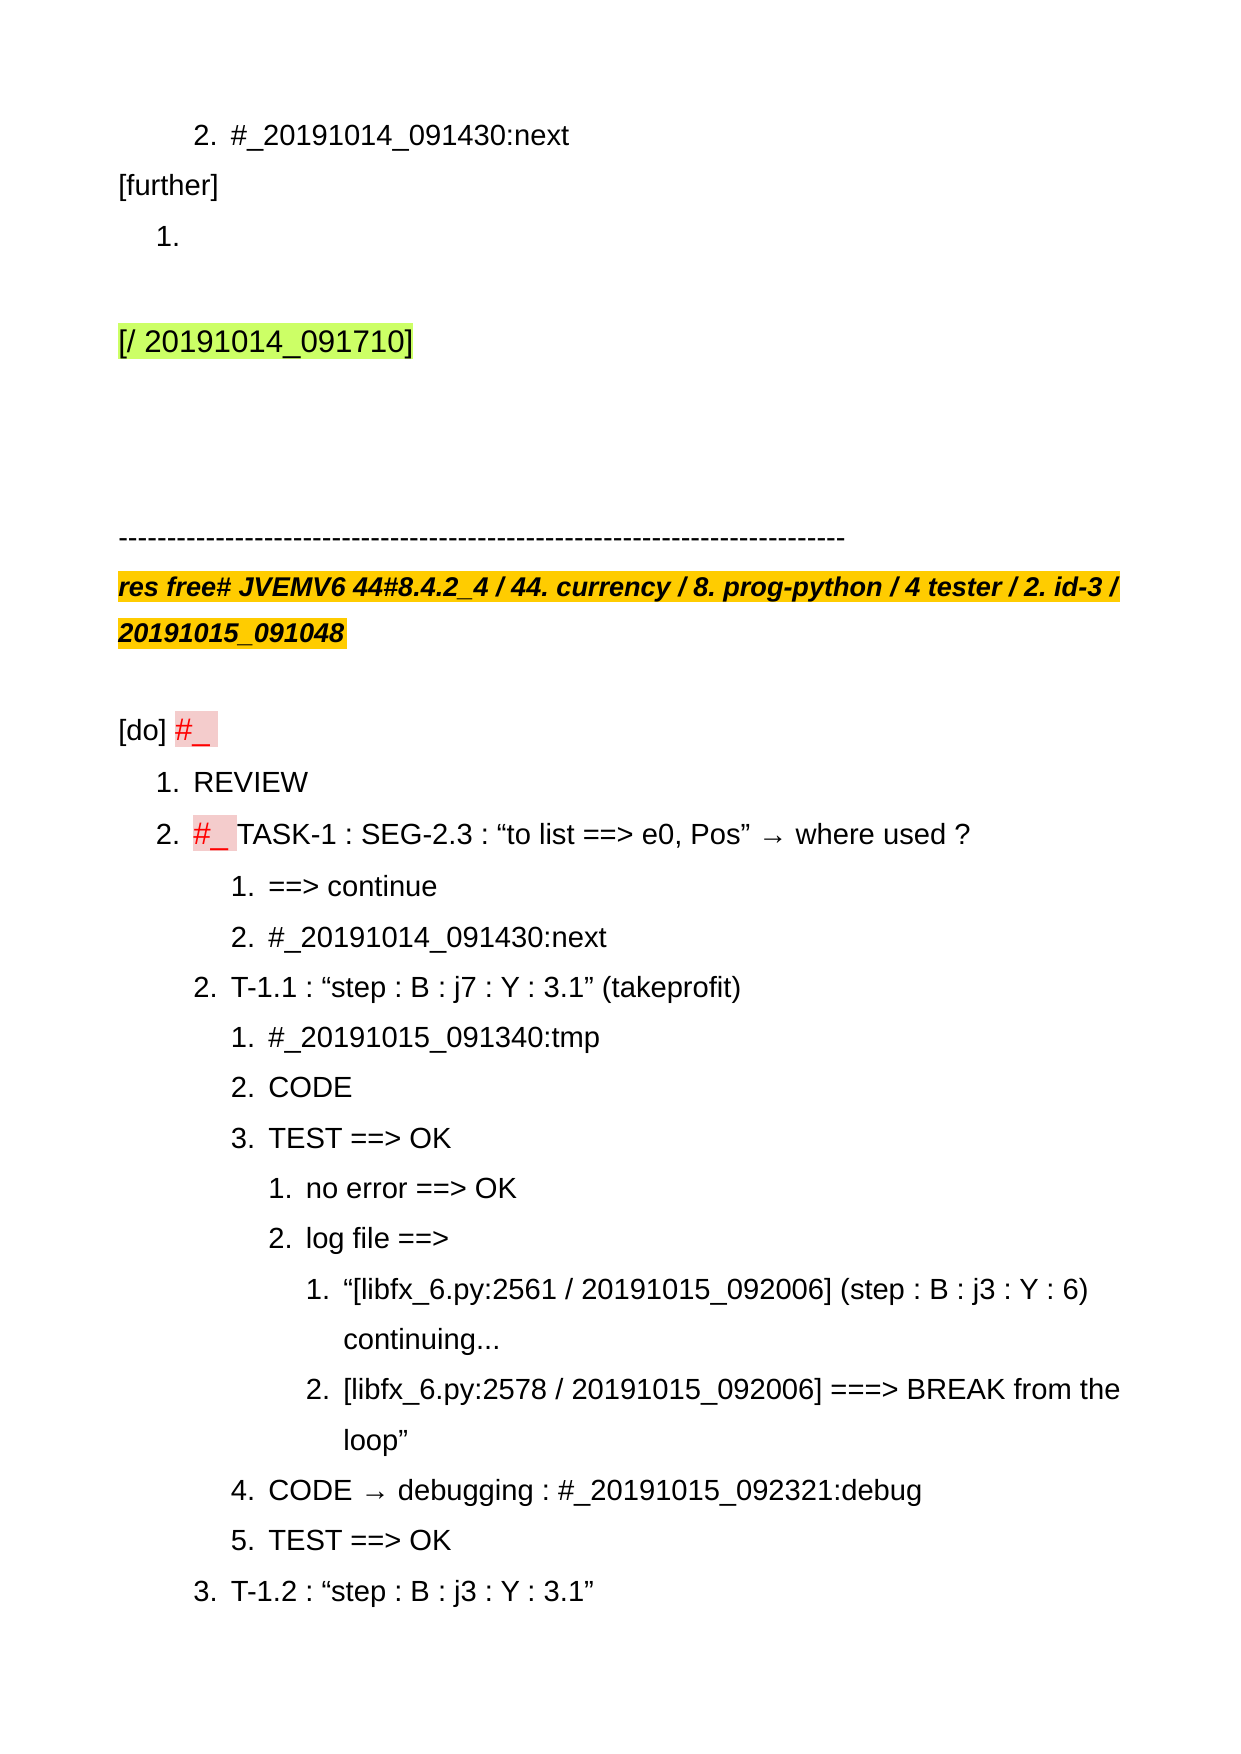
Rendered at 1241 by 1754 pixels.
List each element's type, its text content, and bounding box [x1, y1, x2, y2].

list “[libfx_6.py:2561 / 20191015_092006] (step : B : j3 : Y : 6) continuing... [306, 1272, 1122, 1356]
text [/ 20191014_091710] [118, 269, 1122, 359]
list TEST ==> OK [231, 1523, 1122, 1557]
list [libfx_6.py:2578 / 20191015_092006] ===> BREAK from the loop” [306, 1372, 1122, 1456]
list REVIEW [156, 765, 1122, 799]
list T-1.1 : “step : B : j7 : Y : 3.1” (takeprofit) [193, 970, 1122, 1003]
list no error ==> OK [268, 1171, 1122, 1205]
text [further] [118, 168, 1122, 202]
list log file ==> [268, 1221, 1122, 1255]
list TEST ==> OK [231, 1121, 1122, 1154]
list #_20191014_091430:next [231, 919, 1122, 953]
list CODE → debugging : #_20191015_092321:debug [231, 1473, 1122, 1507]
list #_20191015_091340:tmp [231, 1020, 1122, 1054]
list CODE [231, 1071, 1122, 1104]
text --------------------------------------------------------------------------- [118, 520, 1122, 554]
list T-1.2 : “step : B : j3 : Y : 3.1” [193, 1574, 1122, 1607]
list #_20191014_091430:next [193, 118, 1122, 152]
list ==> continue [231, 869, 1122, 903]
text [do] #_ [118, 711, 1122, 747]
text res free# JVEMV6 44#8.4.2_4 / 44. currency / 8. prog-python / 4 tester / 2. id-3 / 20191015_091048 [118, 571, 1122, 649]
list #_ TASK-1 : SEG-2.3 : “to list ==> e0, Pos” → where used ? [156, 815, 1122, 851]
